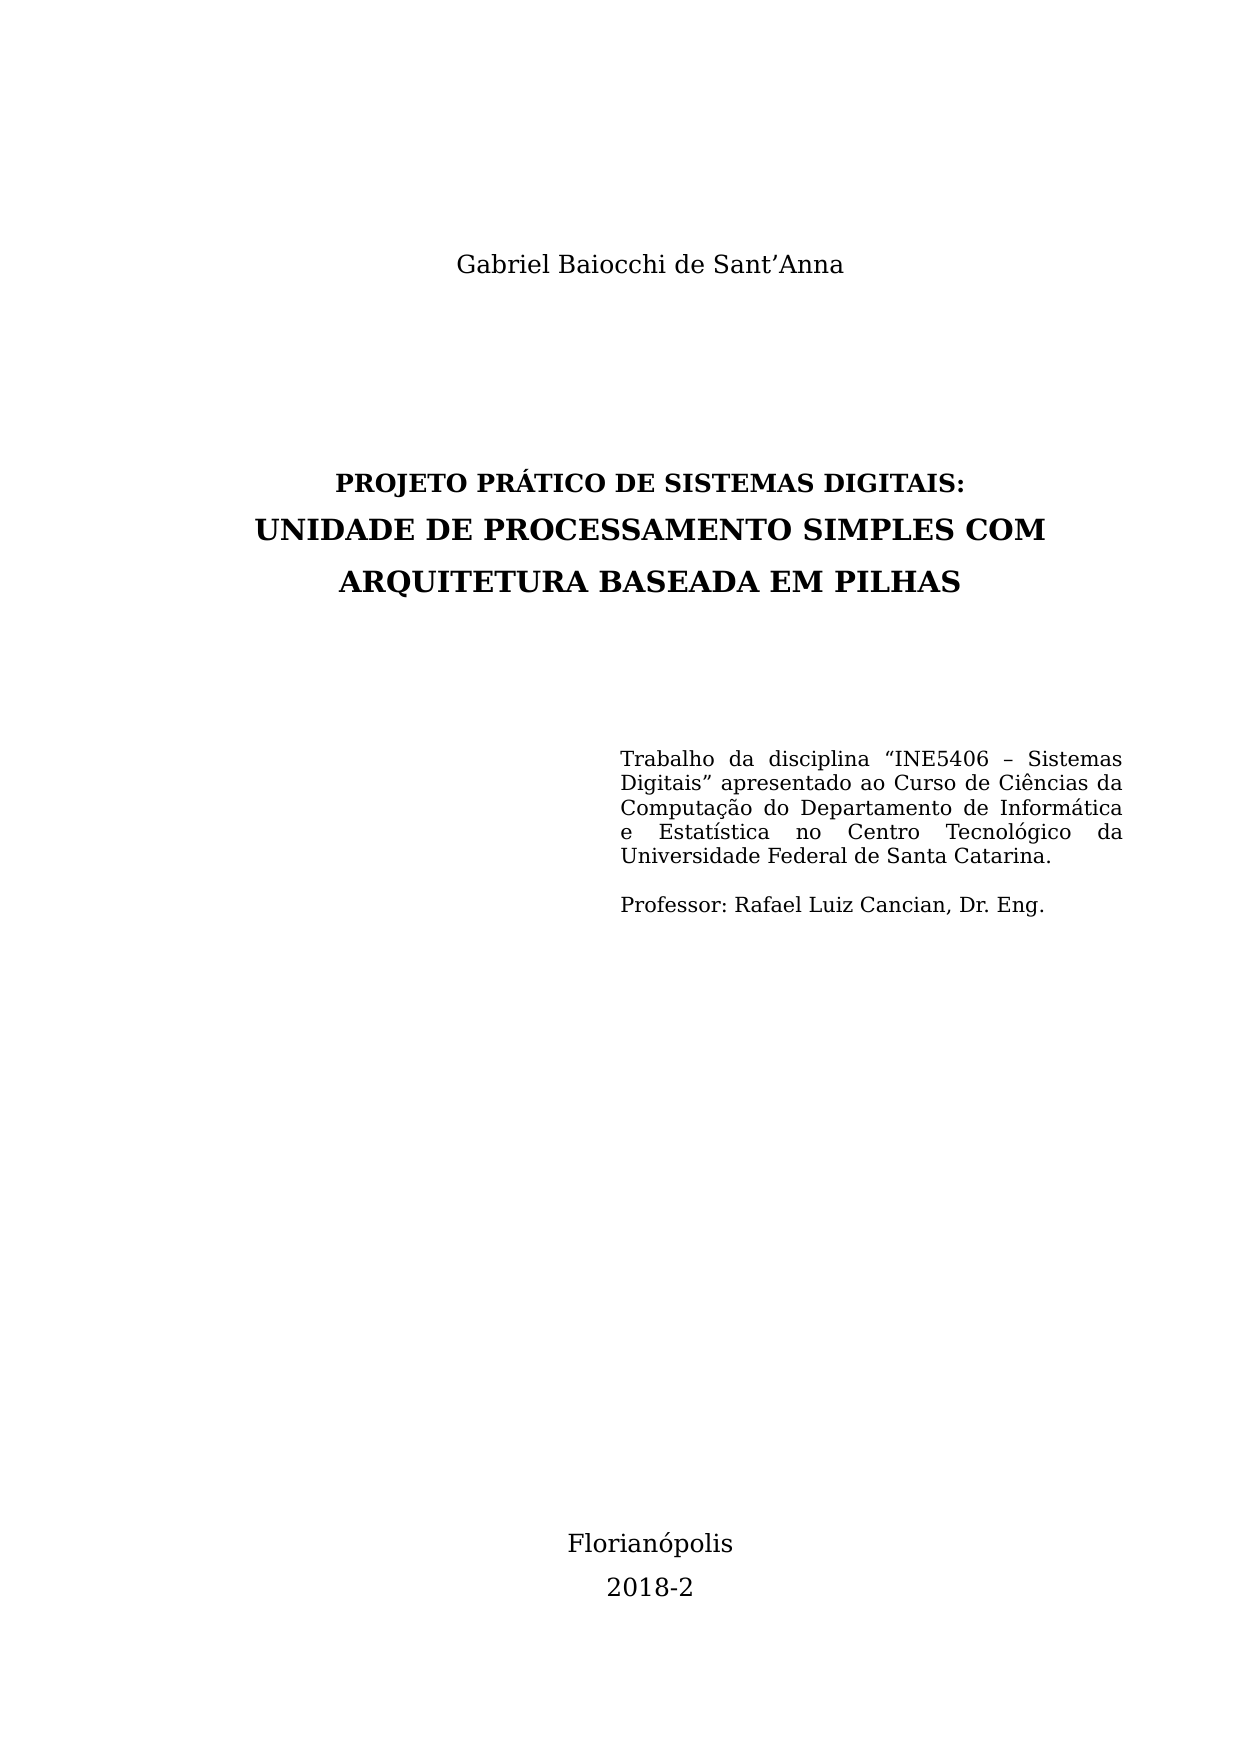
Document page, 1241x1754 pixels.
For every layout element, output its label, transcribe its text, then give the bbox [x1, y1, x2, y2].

text 2018-2 [177, 1573, 1123, 1602]
text Professor: Rafael Luiz Cancian, Dr. Eng. [620, 893, 1123, 917]
text UNIDADE DE PROCESSAMENTO SIMPLES COM ARQUITETURA BASEADA EM PILHAS [177, 513, 1123, 599]
text Trabalho da disciplina “INE5406 – Sistemas Digitais” apresentado ao Curso de Ciências da Computação do Departamento de Informática e Estatística no Centro Tecnológico da Universidade Federal de Santa Catarina. [620, 747, 1123, 868]
text PROJETO PRÁTICO DE SISTEMAS DIGITAIS: [177, 469, 1123, 498]
text Gabriel Baiocchi de Sant’Anna [177, 250, 1123, 279]
text Florianópolis [177, 1529, 1123, 1559]
